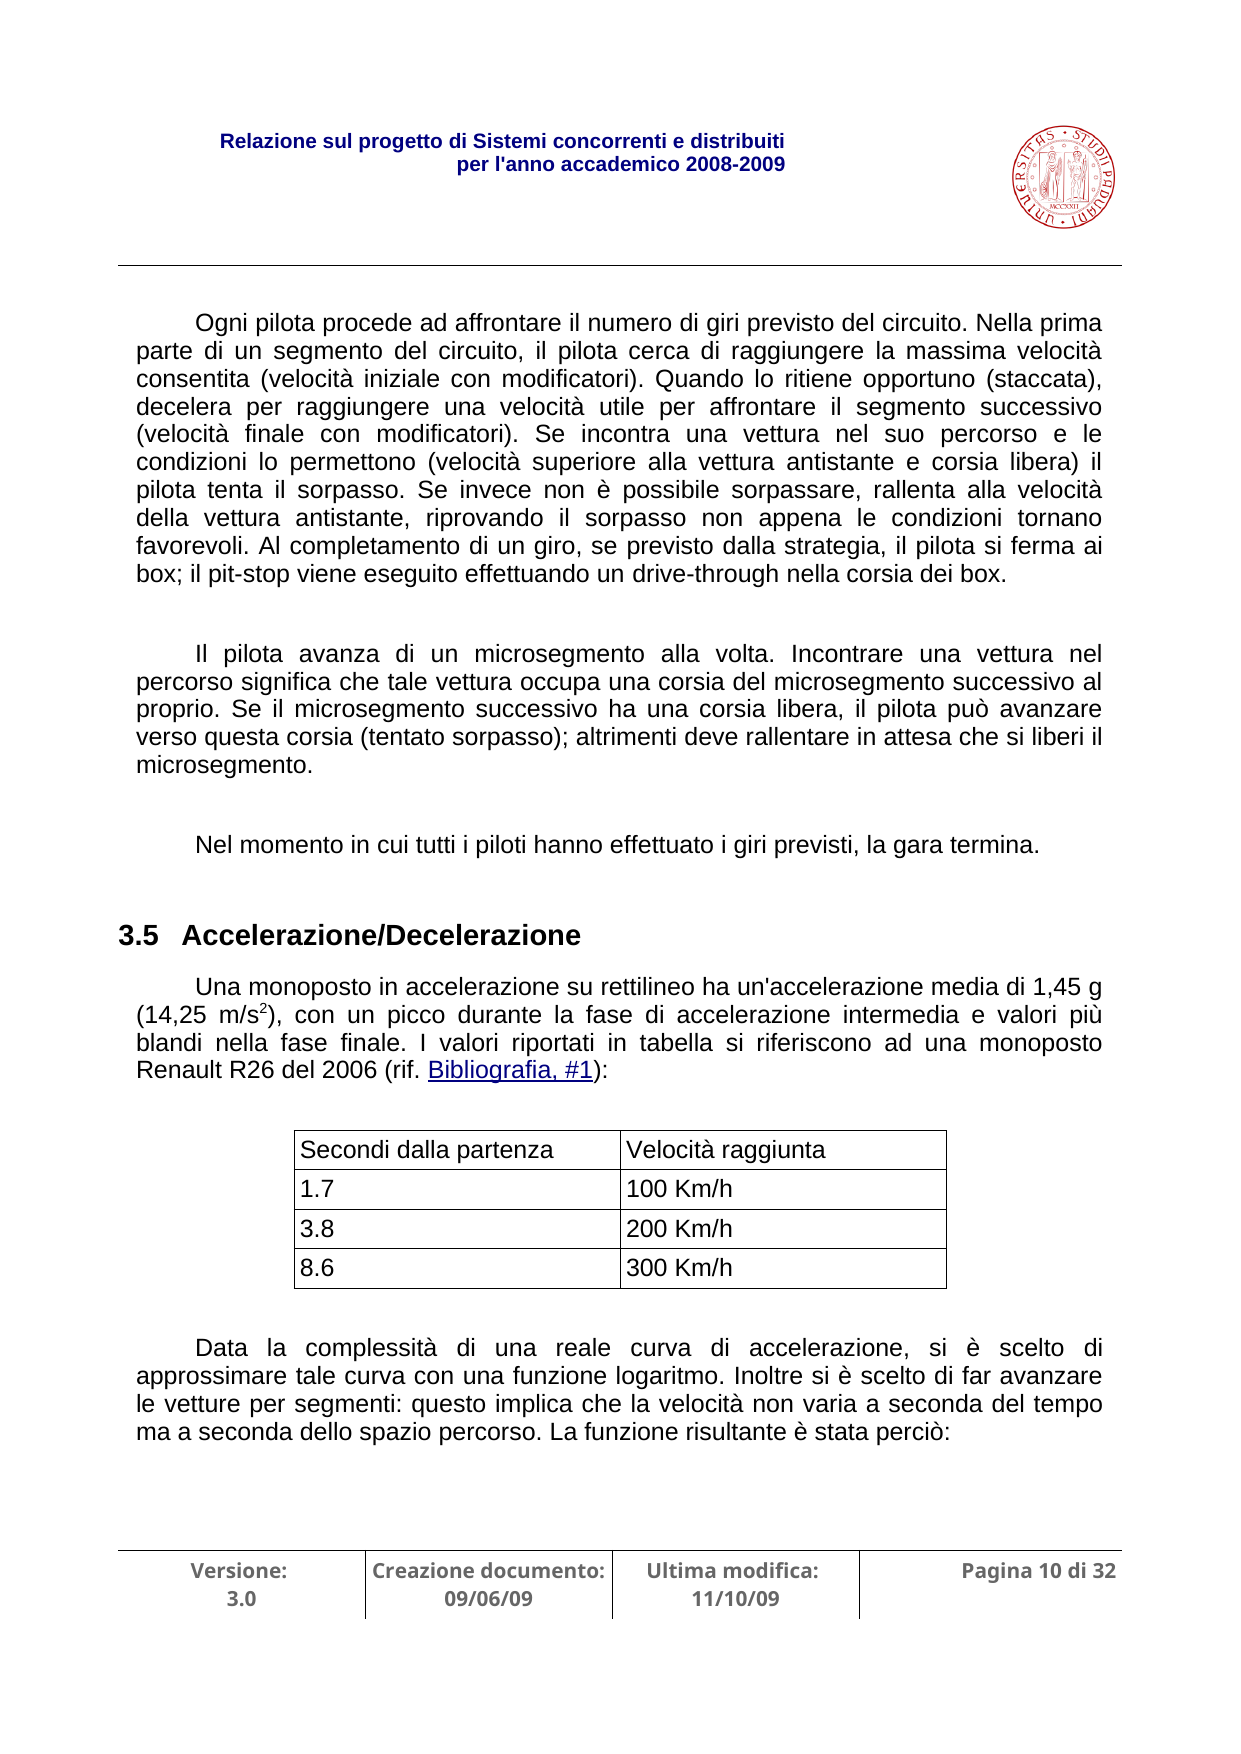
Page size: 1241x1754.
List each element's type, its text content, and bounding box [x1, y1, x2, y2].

table_cell 100 Km/h [621, 1170, 946, 1209]
table_cell 3,8 [295, 1210, 620, 1248]
table_cell 300 Km/h [621, 1249, 946, 1288]
text Nel momento in cui tutti i piloti hanno effettuato i giri previsti, la gara termina. [136, 831, 1104, 859]
text Il pilota avanza di un microsegmento alla volta. Incontrare una vettura nel percorso significa che tale vettura occupa una corsia del microsegmento successivo al proprio. Se il microsegmento successivo ha una corsia libera, il pilota può avanzare verso questa corsia (tentato sorpasso); altrimenti deve rallentare in attesa che si liberi il microsegmento. [136, 639, 1104, 779]
table_header Secondi dalla partenza [295, 1131, 620, 1169]
text Ogni pilota procede ad affrontare il numero di giri previsto del circuito. Nella prima parte di un segmento del circuito, il pilota cerca di raggiungere la massima velocità consentita (velocità iniziale con modificatori). Quando lo ritiene opportuno (staccata), decelera per raggiungere una velocità utile per affrontare il segmento successivo (velocità finale con modificatori). Se incontra una vettura nel suo percorso e le condizioni lo permettono (velocità superiore alla vettura antistante e corsia libera) il pilota tenta il sorpasso. Se invece non è possibile sorpassare, rallenta alla velocità della vettura antistante, riprovando il sorpasso non appena le condizioni tornano favorevoli. Al completamento di un giro, se previsto dalla strategia, il pilota si ferma ai box; il pit-stop viene eseguito effettuando un drive-through nella corsia dei box. [136, 309, 1104, 588]
subtitle Accelerazione/Decelerazione [118, 919, 1122, 952]
text Una monoposto in accelerazione su rettilineo ha un'accelerazione media di 1,45 g (14,25 m/s2), con un picco durante la fase di accelerazione intermedia e valori più blandi nella fase finale. I valori riportati in tabella si riferiscono ad una monoposto Renault R26 del 2006 (rif. Bibliografia, #1): [136, 972, 1104, 1084]
text Data la complessità di una reale curva di accelerazione, si è scelto di approssimare tale curva con una funzione logaritmo. Inoltre si è scelto di far avanzare le vetture per segmenti: questo implica che la velocità non varia a seconda del tempo ma a seconda dello spazio percorso. La funzione risultante è stata perciò: [136, 1334, 1104, 1445]
table_cell 8,6 [295, 1249, 620, 1288]
table_cell 200 Km/h [621, 1210, 946, 1248]
picture [1010, 123, 1117, 231]
table_cell 1,7 [295, 1170, 620, 1209]
table_header Velocità raggiunta [621, 1131, 946, 1169]
